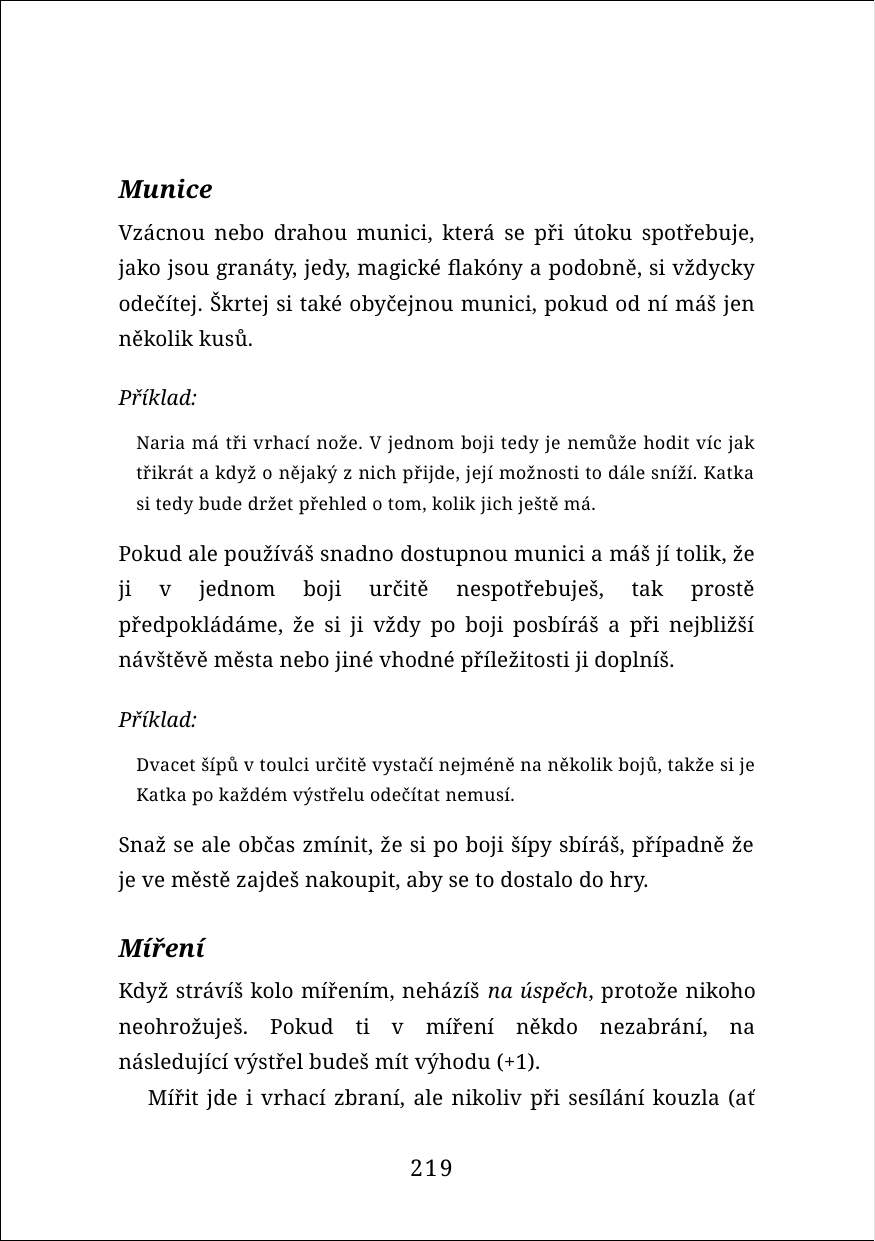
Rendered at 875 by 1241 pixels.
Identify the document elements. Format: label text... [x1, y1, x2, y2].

text Dvacet šípů v toulci určitě vystačí nejméně na několik bojů, takže si je Katka po každém výstřelu odečítat nemusí. [136, 752, 756, 806]
text Pokud ale používáš snadno dostupnou munici a máš jí tolik, že ji v jednom boji určitě nespotřebuješ, tak prostě předpokládáme, že si ji vždy po boji posbíráš a při nejbližší návštěvě města nebo jiné vhodné příležitosti ji doplníš. [118, 539, 756, 674]
text Snaž se ale občas zmínit, že si po boji šípy sbíráš, případně že je ve městě zajdeš nakoupit, aby se to dostalo do hry. [118, 830, 756, 894]
text Příklad: [118, 383, 756, 412]
subtitle Munice [118, 172, 756, 206]
subtitle Míření [118, 931, 756, 965]
text Příklad: [118, 705, 756, 733]
text Když strávíš kolo mířením, neházíš na úspěch, protože nikoho neohrožuješ. Pokud ti v míření někdo nezabrání, na následující výstřel budeš mít výhodu (+1). Mířit jde i vrhací zbraní, ale nikoliv při sesílání kouzla (ať [118, 976, 756, 1111]
text Vzácnou nebo drahou munici, která se při útoku spotřebuje, jako jsou granáty, jedy, magické flakóny a podobně, si vždycky odečítej. Škrtej si také obyčejnou munici, pokud od ní máš jen několik kusů. [118, 218, 756, 353]
text Naria má tři vrhací nože. V jednom boji tedy je nemůže hodit víc jak třikrát a když o nějaký z nich přijde, její možnosti to dále sníží. Katka si tedy bude držet přehled o tom, kolik jich ještě má. [136, 431, 756, 515]
